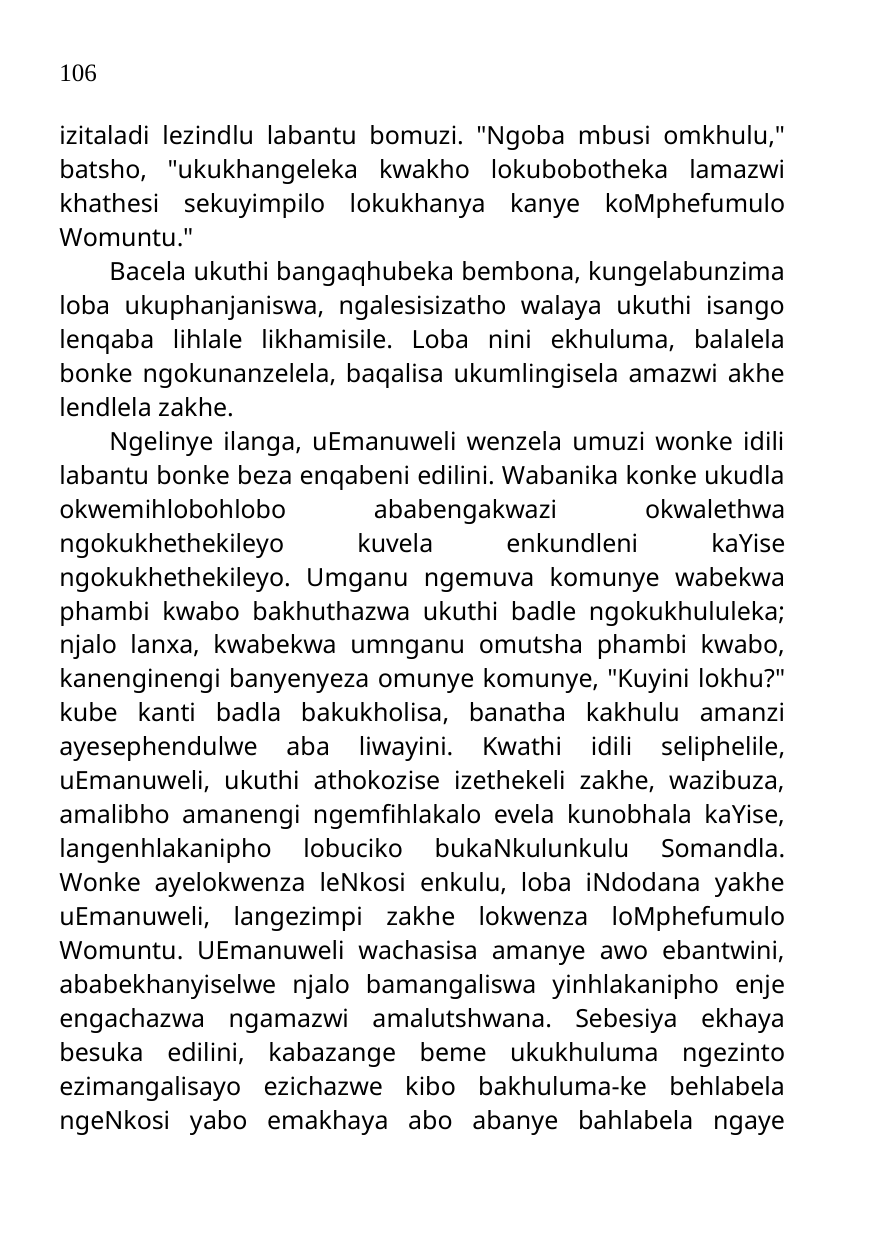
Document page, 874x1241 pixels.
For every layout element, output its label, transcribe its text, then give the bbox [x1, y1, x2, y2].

text Bacela ukuthi bangaqhubeka bembona, kungelabunzima loba ukuphanjaniswa, ngalesisizatho walaya ukuthi isango lenqaba lihlale likhamisile. Loba nini ekhuluma, balalela bonke ngokunanzelela, baqalisa ukumlingisela amazwi akhe lendlela zakhe. [59, 254, 785, 424]
text izitaladi lezindlu labantu bomuzi. "Ngoba mbusi omkhulu," batsho, "ukukhangeleka kwakho lokubobotheka lamazwi khathesi sekuyimpilo lokukhanya kanye koMphefumulo Womuntu." [59, 118, 785, 254]
text Ngelinye ilanga, uEmanuweli wenzela umuzi wonke idili labantu bonke beza enqabeni edilini. Wabanika konke ukudla okwemihlobohlobo ababengakwazi okwalethwa ngokukhethekileyo kuvela enkundleni kaYise ngokukhethekileyo. Umganu ngemuva komunye wabekwa phambi kwabo bakhuthazwa ukuthi badle ngokukhululeka; njalo lanxa, kwabekwa umnganu omutsha phambi kwabo, kanenginengi banyenyeza omunye komunye, "Kuyini lokhu?" kube kanti badla bakukholisa, banatha kakhulu amanzi ayesephendulwe aba liwayini. Kwathi idili seliphelile, uEmanuweli, ukuthi athokozise izethekeli zakhe, wazibuza, amalibho amanengi ngemfihlakalo evela kunobhala kaYise, langenhlakanipho lobuciko bukaNkulunkulu Somandla. Wonke ayelokwenza leNkosi enkulu, loba iNdodana yakhe uEmanuweli, langezimpi zakhe lokwenza loMphefumulo Womuntu. UEmanuweli wachasisa amanye awo ebantwini, ababekhanyiselwe njalo bamangaliswa yinhlakanipho enje engachazwa ngamazwi amalutshwana. Sebesiya ekhaya besuka edilini, kabazange beme ukukhuluma ngezinto ezimangalisayo ezichazwe kibo bakhuluma-ke behlabela ngeNkosi yabo emakhaya abo abanye bahlabela ngaye [59, 424, 785, 1137]
